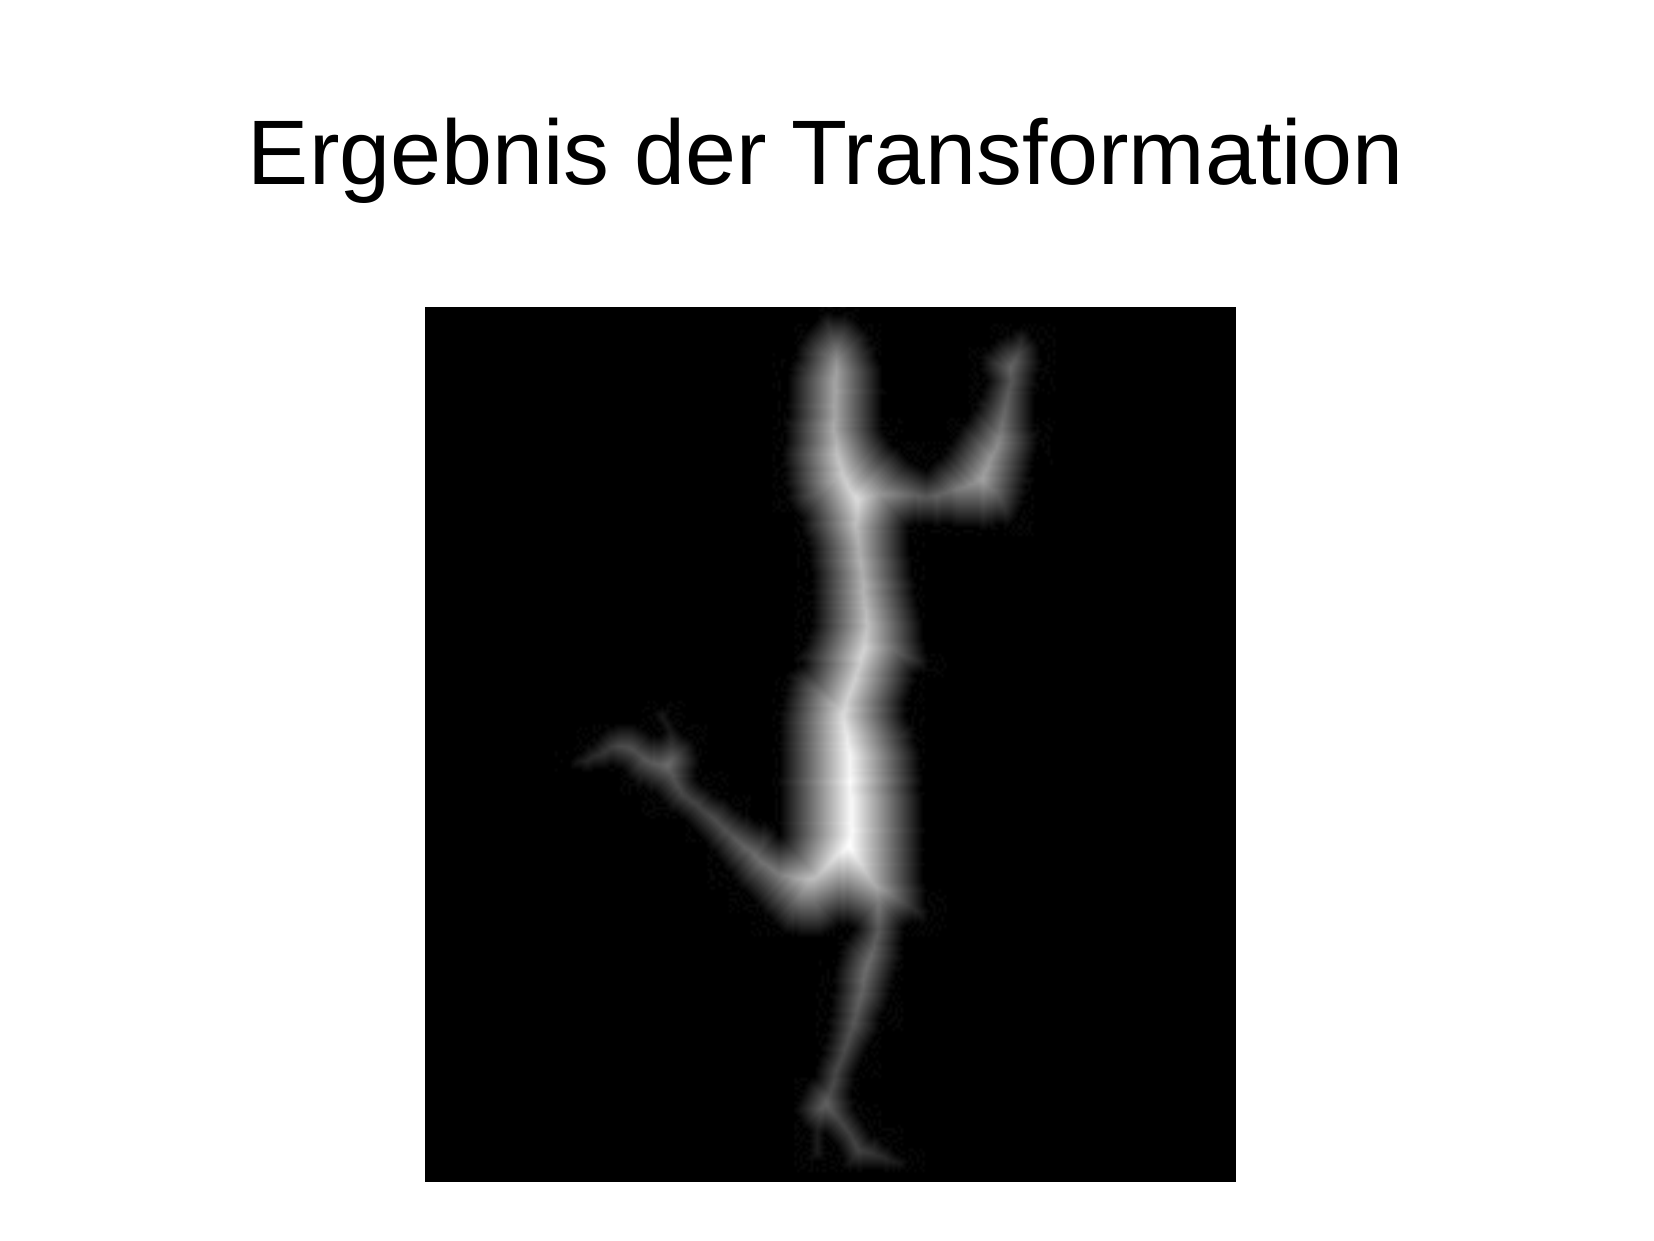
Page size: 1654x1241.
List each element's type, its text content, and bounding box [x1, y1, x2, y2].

picture [425, 307, 1236, 1182]
title Ergebnis der Transformation [82, 49, 1571, 257]
